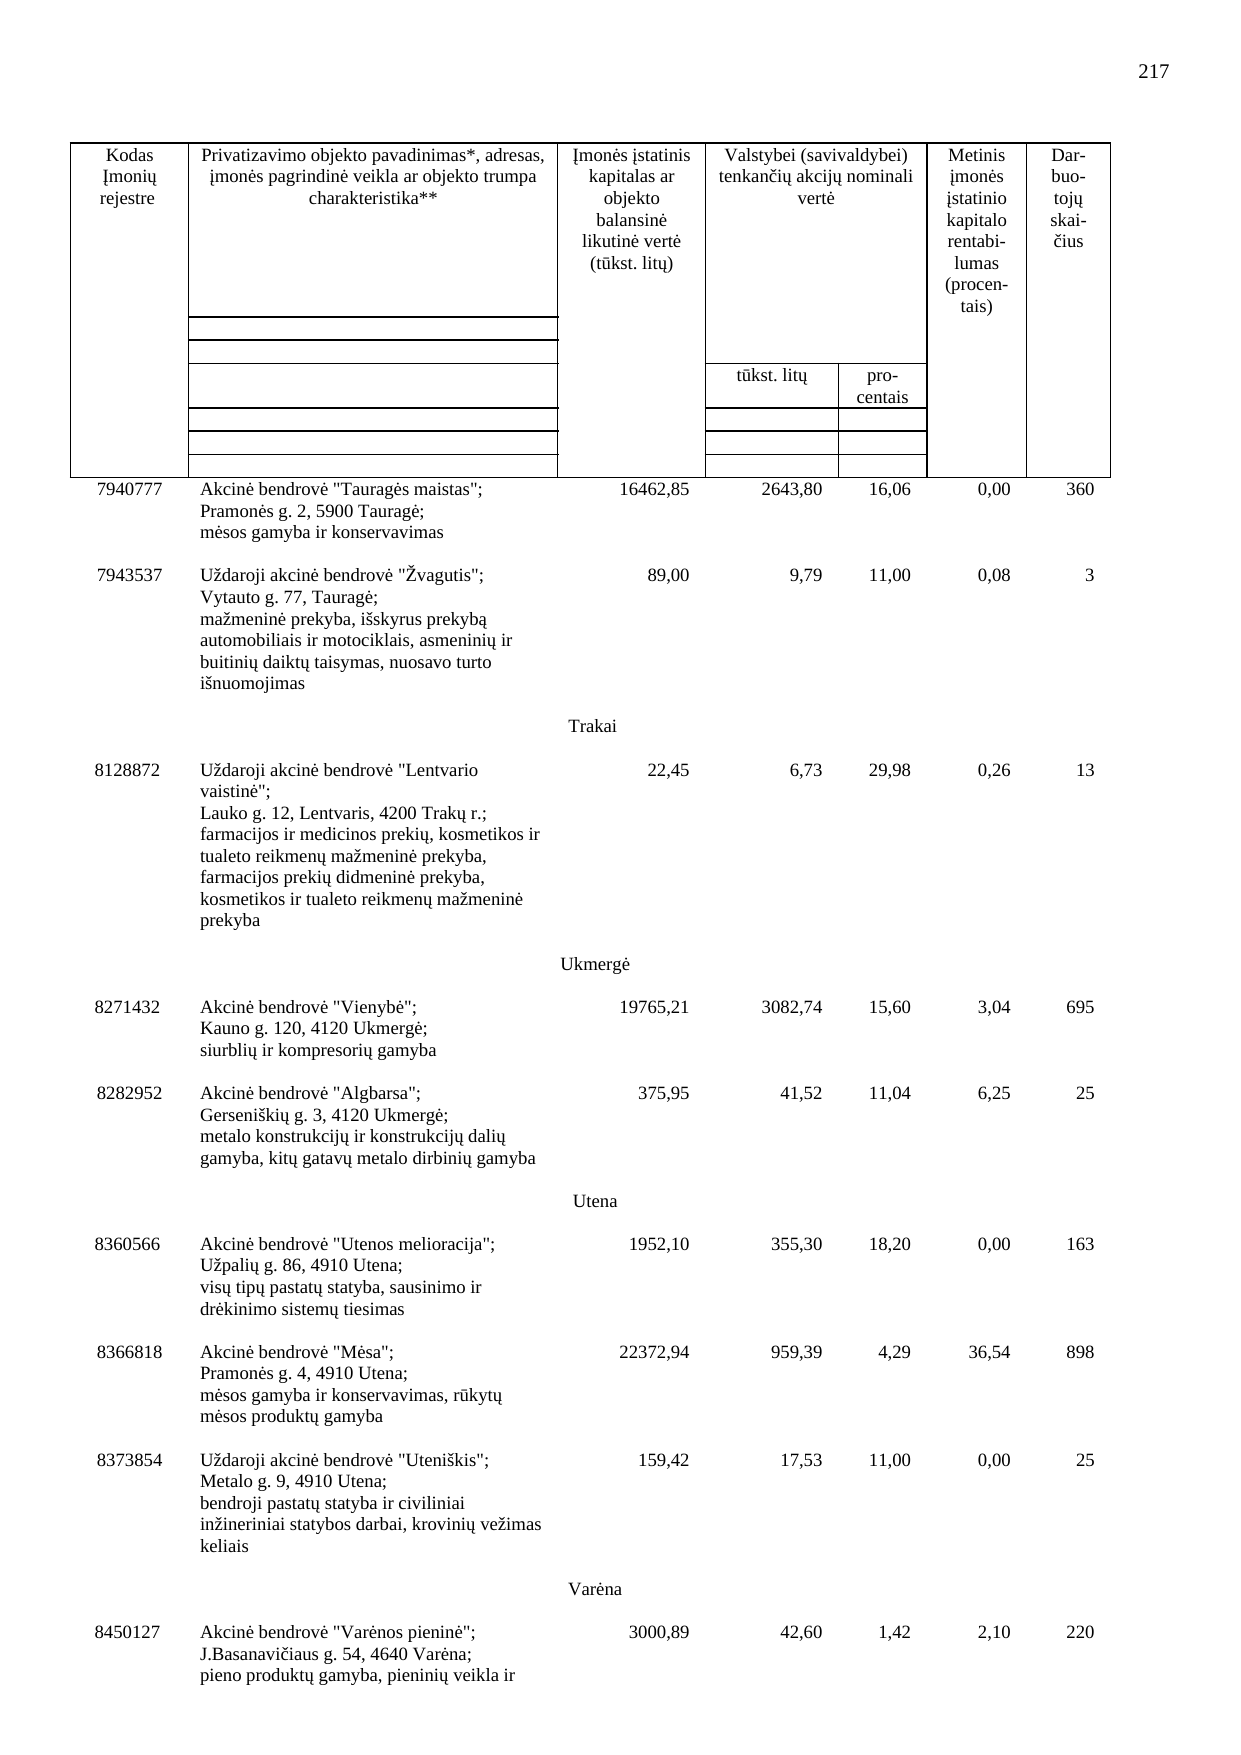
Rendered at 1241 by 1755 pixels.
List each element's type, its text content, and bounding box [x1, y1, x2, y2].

table_cell 2643,80 [705, 478, 838, 564]
table_cell [706, 432, 838, 453]
table_header Metinis įmonės įstatinio kapitalo rentabi-lumas (procen-tais) [928, 144, 1026, 316]
table_cell Trakai [70, 715, 1110, 758]
table_cell 8128872 [70, 759, 188, 952]
table_cell [1027, 454, 1110, 477]
table_cell [558, 430, 705, 453]
table_cell Akcinė bendrovė "Varėnos pieninė"; J.Basanavičiaus g. 54, 4640 Varėna; pieno produktų gamyba, pieninių veikla ir [189, 1621, 558, 1686]
table_cell Utena [70, 1190, 1110, 1233]
table_cell 159,42 [558, 1449, 705, 1578]
table_cell 0,00 [927, 478, 1026, 564]
table_cell 11,00 [838, 1449, 927, 1578]
table_cell pro-centais [839, 364, 926, 407]
table_header Valstybei (savivaldybei) tenkančių akcijų nominali vertė [706, 144, 926, 316]
table_cell Varėna [70, 1578, 1110, 1621]
table_cell [71, 363, 188, 407]
table_cell Akcinė bendrovė "Tauragės maistas"; Pramonės g. 2, 5900 Tauragė; mėsos gamyba ir konservavimas [189, 478, 558, 564]
table_cell [1027, 339, 1110, 362]
table_cell [928, 316, 1026, 339]
table_cell 1,42 [838, 1621, 927, 1686]
table_cell [189, 364, 557, 407]
table_cell 25 [1026, 1449, 1110, 1578]
table_cell [1027, 407, 1110, 430]
table_cell 16462,85 [558, 478, 705, 564]
table_cell 8366818 [70, 1341, 188, 1448]
table_cell 8360566 [70, 1233, 188, 1341]
table_cell 8450127 [70, 1621, 188, 1686]
table_cell 898 [1026, 1341, 1110, 1448]
table_cell 8271432 [70, 996, 188, 1082]
table_cell 36,54 [927, 1341, 1026, 1448]
table_cell [839, 455, 926, 477]
table_cell [189, 432, 557, 453]
table_cell Uždaroji akcinė bendrovė "Žvagutis"; Vytauto g. 77, Tauragė; mažmeninė prekyba, išskyrus prekybą automobiliais ir motociklais, asmeninių ir buitinių daiktų taisymas, nuosavo turto išnuomojimas [189, 564, 558, 715]
table_cell 360 [1026, 478, 1110, 564]
table_cell 1952,10 [558, 1233, 705, 1341]
table_cell [1027, 430, 1110, 453]
table_cell 11,04 [838, 1082, 927, 1190]
table_cell 22,45 [558, 759, 705, 952]
table_cell 8282952 [70, 1082, 188, 1190]
table_header Privatizavimo objekto pavadinimas*, adresas, įmonės pagrindinė veikla ar objekto trumpa charakteristika** [189, 144, 557, 316]
table_header Kodas Įmonių rejestre [71, 144, 188, 316]
table_cell Ukmergė [70, 953, 1110, 996]
table_cell 3000,89 [558, 1621, 705, 1686]
table_cell 355,30 [705, 1233, 838, 1341]
table_cell [706, 409, 838, 430]
table_cell [189, 341, 557, 362]
table_cell 17,53 [705, 1449, 838, 1578]
table_cell 8373854 [70, 1449, 188, 1578]
table_cell Uždaroji akcinė bendrovė "Uteniškis"; Metalo g. 9, 4910 Utena; bendroji pastatų statyba ir civiliniai inžineriniai statybos darbai, krovinių vežimas keliais [189, 1449, 558, 1578]
table_cell Akcinė bendrovė "Algbarsa"; Gerseniškių g. 3, 4120 Ukmergė; metalo konstrukcijų ir konstrukcijų dalių gamyba, kitų gatavų metalo dirbinių gamyba [189, 1082, 558, 1190]
table_cell 41,52 [705, 1082, 838, 1190]
table_cell 0,00 [927, 1233, 1026, 1341]
table_cell tūkst. litų [706, 364, 838, 407]
table_cell [71, 430, 188, 453]
table_cell Uždaroji akcinė bendrovė "Lentvario vaistinė"; Lauko g. 12, Lentvaris, 4200 Trakų r.; farmacijos ir medicinos prekių, kosmetikos ir tualeto reikmenų mažmeninė prekyba, farmacijos prekių didmeninė prekyba, kosmetikos ir tualeto reikmenų mažmeninė prekyba [189, 759, 558, 952]
table_cell Akcinė bendrovė "Mėsa"; Pramonės g. 4, 4910 Utena; mėsos gamyba ir konservavimas, rūkytų mėsos produktų gamyba [189, 1341, 558, 1448]
table_cell [839, 432, 926, 453]
table_cell [558, 316, 705, 339]
table_cell 15,60 [838, 996, 927, 1082]
table_cell 375,95 [558, 1082, 705, 1190]
table_cell 19765,21 [558, 996, 705, 1082]
table_cell 6,25 [927, 1082, 1026, 1190]
table_cell 959,39 [705, 1341, 838, 1448]
table_cell [928, 454, 1026, 477]
table_cell 13 [1026, 759, 1110, 952]
table_cell 9,79 [705, 564, 838, 715]
table_cell 0,08 [927, 564, 1026, 715]
table_cell [928, 363, 1026, 407]
table_cell 220 [1026, 1621, 1110, 1686]
table_cell 3,04 [927, 996, 1026, 1082]
table_cell [189, 455, 557, 477]
table_cell 0,00 [927, 1449, 1026, 1578]
table_cell 7940777 [70, 478, 188, 564]
table_cell [189, 318, 557, 339]
table_cell [706, 339, 926, 362]
table_cell 3 [1026, 564, 1110, 715]
table_cell Akcinė bendrovė "Utenos melioracija"; Užpalių g. 86, 4910 Utena; visų tipų pastatų statyba, sausinimo ir drėkinimo sistemų tiesimas [189, 1233, 558, 1341]
table_cell 11,00 [838, 564, 927, 715]
table_cell 695 [1026, 996, 1110, 1082]
table_cell [558, 407, 705, 430]
table_cell [928, 407, 1026, 430]
table_header Įmonės įstatinis kapitalas ar objekto balansinė likutinė vertė (tūkst. litų) [558, 144, 705, 316]
table_cell [558, 339, 705, 362]
table_cell 22372,94 [558, 1341, 705, 1448]
table_cell 29,98 [838, 759, 927, 952]
table_header Dar-buo-tojų skai-čius [1027, 144, 1110, 316]
table_cell 89,00 [558, 564, 705, 715]
table_cell 163 [1026, 1233, 1110, 1341]
table_cell [1027, 363, 1110, 407]
table_cell [71, 407, 188, 430]
table_cell [71, 316, 188, 339]
table_cell 18,20 [838, 1233, 927, 1341]
table_cell 16,06 [838, 478, 927, 564]
table_cell [839, 409, 926, 430]
table_cell [189, 409, 557, 430]
table_cell [928, 430, 1026, 453]
table_cell 6,73 [705, 759, 838, 952]
table_cell [558, 454, 705, 477]
table_cell 42,60 [705, 1621, 838, 1686]
table_cell [71, 454, 188, 477]
table_cell [558, 363, 705, 407]
table_cell 25 [1026, 1082, 1110, 1190]
table_cell 0,26 [927, 759, 1026, 952]
table_cell [928, 339, 1026, 362]
table_cell [71, 339, 188, 362]
table_cell 4,29 [838, 1341, 927, 1448]
table_cell [706, 455, 838, 477]
table_cell Akcinė bendrovė "Vienybė"; Kauno g. 120, 4120 Ukmergė; siurblių ir kompresorių gamyba [189, 996, 558, 1082]
table_cell 7943537 [70, 564, 188, 715]
table_cell [1027, 316, 1110, 339]
table_cell [706, 316, 926, 339]
table_cell 3082,74 [705, 996, 838, 1082]
table_cell 2,10 [927, 1621, 1026, 1686]
